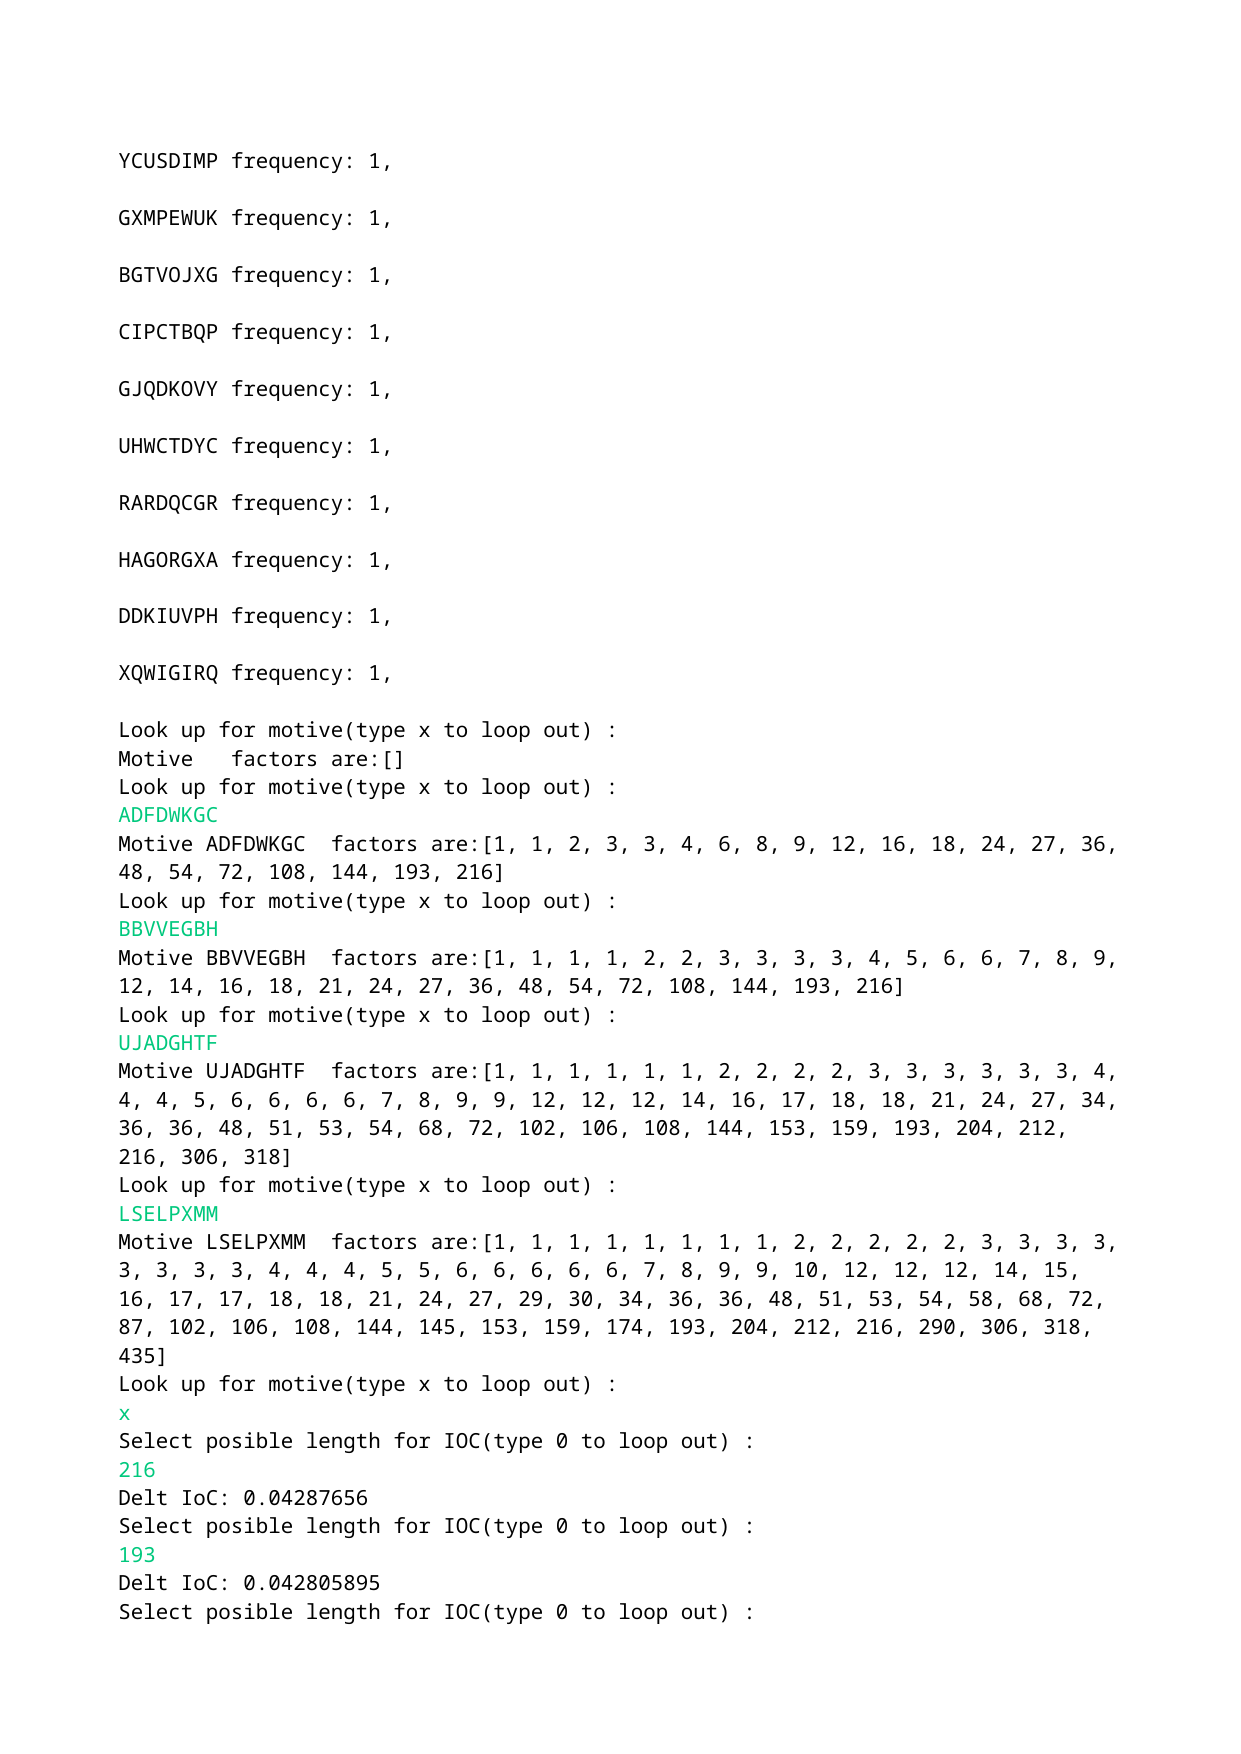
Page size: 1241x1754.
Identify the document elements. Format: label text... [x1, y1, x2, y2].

text YCUSDIMP frequency: 1, [118, 147, 1122, 175]
text CIPCTBQP frequency: 1, [118, 317, 1122, 346]
text BGTVOJXG frequency: 1, [118, 260, 1122, 289]
text XQWIGIRQ frequency: 1, [118, 658, 1122, 687]
text Look up for motive(type x to loop out) : [118, 715, 1122, 744]
text Motive ADFDWKGC factors are:[1, 1, 2, 3, 3, 4, 6, 8, 9, 12, 16, 18, 24, 27, 36, 48, 54, 72, 108, 144, 193, 216] [118, 829, 1122, 886]
text Motive factors are:[] [118, 744, 1122, 772]
text Select posible length for IOC(type 0 to loop out) : [118, 1512, 1122, 1540]
text GJQDKOVY frequency: 1, [118, 374, 1122, 402]
text 193 [118, 1540, 1122, 1568]
text RARDQCGR frequency: 1, [118, 488, 1122, 516]
text Delt IoC: 0.04287656 [118, 1483, 1122, 1512]
text UHWCTDYC frequency: 1, [118, 431, 1122, 459]
text Motive LSELPXMM factors are:[1, 1, 1, 1, 1, 1, 1, 1, 2, 2, 2, 2, 2, 3, 3, 3, 3, 3, 3, 3, 3, 4, 4, 4, 5, 5, 6, 6, 6, 6, 6, 7, 8, 9, 9, 10, 12, 12, 12, 14, 15, 16, 17, 17, 18, 18, 21, 24, 27, 29, 30, 34, 36, 36, 48, 51, 53, 54, 58, 68, 72, 87, 102, 106, 108, 144, 145, 153, 159, 174, 193, 204, 212, 216, 290, 306, 318, 435] [118, 1227, 1122, 1369]
text Motive BBVVEGBH factors are:[1, 1, 1, 1, 2, 2, 3, 3, 3, 3, 4, 5, 6, 6, 7, 8, 9, 12, 14, 16, 18, 21, 24, 27, 36, 48, 54, 72, 108, 144, 193, 216] [118, 943, 1122, 1000]
text HAGORGXA frequency: 1, [118, 545, 1122, 573]
text LSELPXMM [118, 1199, 1122, 1227]
text Look up for motive(type x to loop out) : [118, 1170, 1122, 1199]
text 216 [118, 1455, 1122, 1483]
text Select posible length for IOC(type 0 to loop out) : [118, 1597, 1122, 1625]
text Look up for motive(type x to loop out) : [118, 1000, 1122, 1028]
text Select posible length for IOC(type 0 to loop out) : [118, 1426, 1122, 1455]
text BBVVEGBH [118, 914, 1122, 943]
text Look up for motive(type x to loop out) : [118, 772, 1122, 801]
text Look up for motive(type x to loop out) : [118, 1369, 1122, 1398]
text x [118, 1398, 1122, 1426]
text Look up for motive(type x to loop out) : [118, 886, 1122, 914]
text GXMPEWUK frequency: 1, [118, 203, 1122, 232]
text Motive UJADGHTF factors are:[1, 1, 1, 1, 1, 1, 2, 2, 2, 2, 3, 3, 3, 3, 3, 3, 4, 4, 4, 5, 6, 6, 6, 6, 7, 8, 9, 9, 12, 12, 12, 14, 16, 17, 18, 18, 21, 24, 27, 34, 36, 36, 48, 51, 53, 54, 68, 72, 102, 106, 108, 144, 153, 159, 193, 204, 212, 216, 306, 318] [118, 1057, 1122, 1170]
text ADFDWKGC [118, 801, 1122, 829]
text UJADGHTF [118, 1028, 1122, 1057]
text DDKIUVPH frequency: 1, [118, 602, 1122, 630]
text Delt IoC: 0.042805895 [118, 1568, 1122, 1597]
